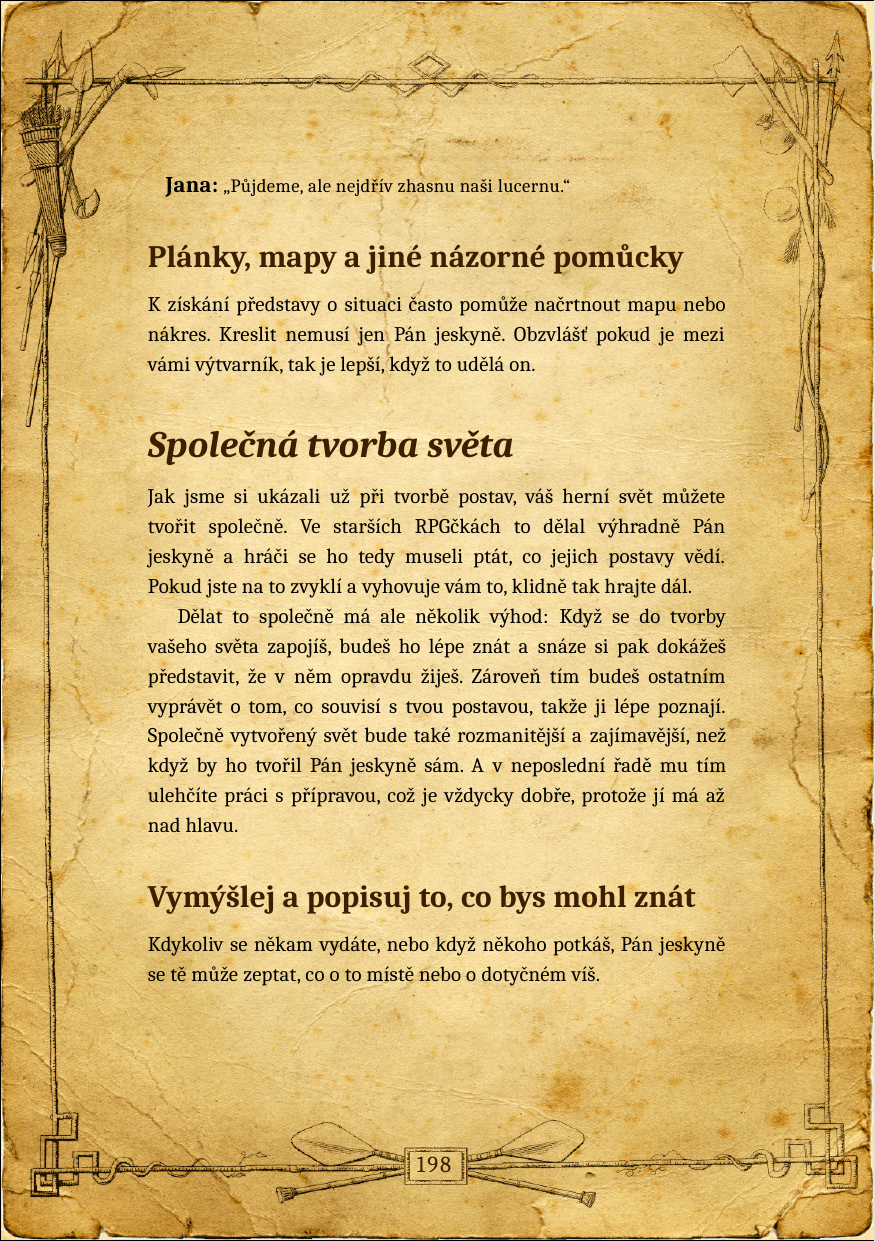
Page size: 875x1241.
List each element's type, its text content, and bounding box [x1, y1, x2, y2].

subtitle Vymýšlej a⁠ popisuj to, co bys mohl znát [148, 879, 726, 915]
text Jana: „Půjdeme, ale nejdřív zhasnu naši lucernu.“ [165, 172, 726, 198]
subtitle Plánky, mapy a⁠ jiné názorné pomůcky [148, 239, 726, 275]
picture [1, 1, 874, 1240]
text Kdykoliv se někam vydáte, nebo když někoho potkáš, Pán jeskyně se tě může zeptat, co o⁠ to místě nebo o⁠ dotyčném víš. [148, 933, 726, 987]
text K⁠ získání představy o⁠ situaci často pomůže načrtnout mapu nebo nákres. Kreslit nemusí jen Pán jeskyně. Obzvlášť pokud je mezi vámi výtvarník, tak je lepší, když to udělá on. [148, 293, 726, 377]
subtitle Společná tvorba světa [148, 424, 726, 467]
text Jak jsme si ukázali už při tvorbě postav, váš herní svět můžete tvořit společně. Ve starších RPGčkách to dělal výhradně Pán jeskyně a⁠ hráči se ho tedy museli ptát, co jejich postavy vědí. Pokud jste na to zvyklí a⁠ vyhovuje vám to, klidně tak hrajte dál. Dělat to společně má ale několik výhod: Když se do tvorby vašeho světa zapojíš, budeš ho lépe znát a⁠ snáze si pak dokážeš představit, že v⁠ něm opravdu žiješ. Zároveň tím budeš ostatním vyprávět o⁠ tom, co souvisí s⁠ tvou postavou, takže ji lépe poznají. Společně vytvořený svět bude také rozmanitější a⁠ zajímavější, než když by ho tvořil Pán jeskyně sám. A⁠ v⁠ neposlední řadě mu tím ulehčíte práci s⁠ přípravou, což je vždycky dobře, protože jí má až nad hlavu. [148, 485, 726, 838]
